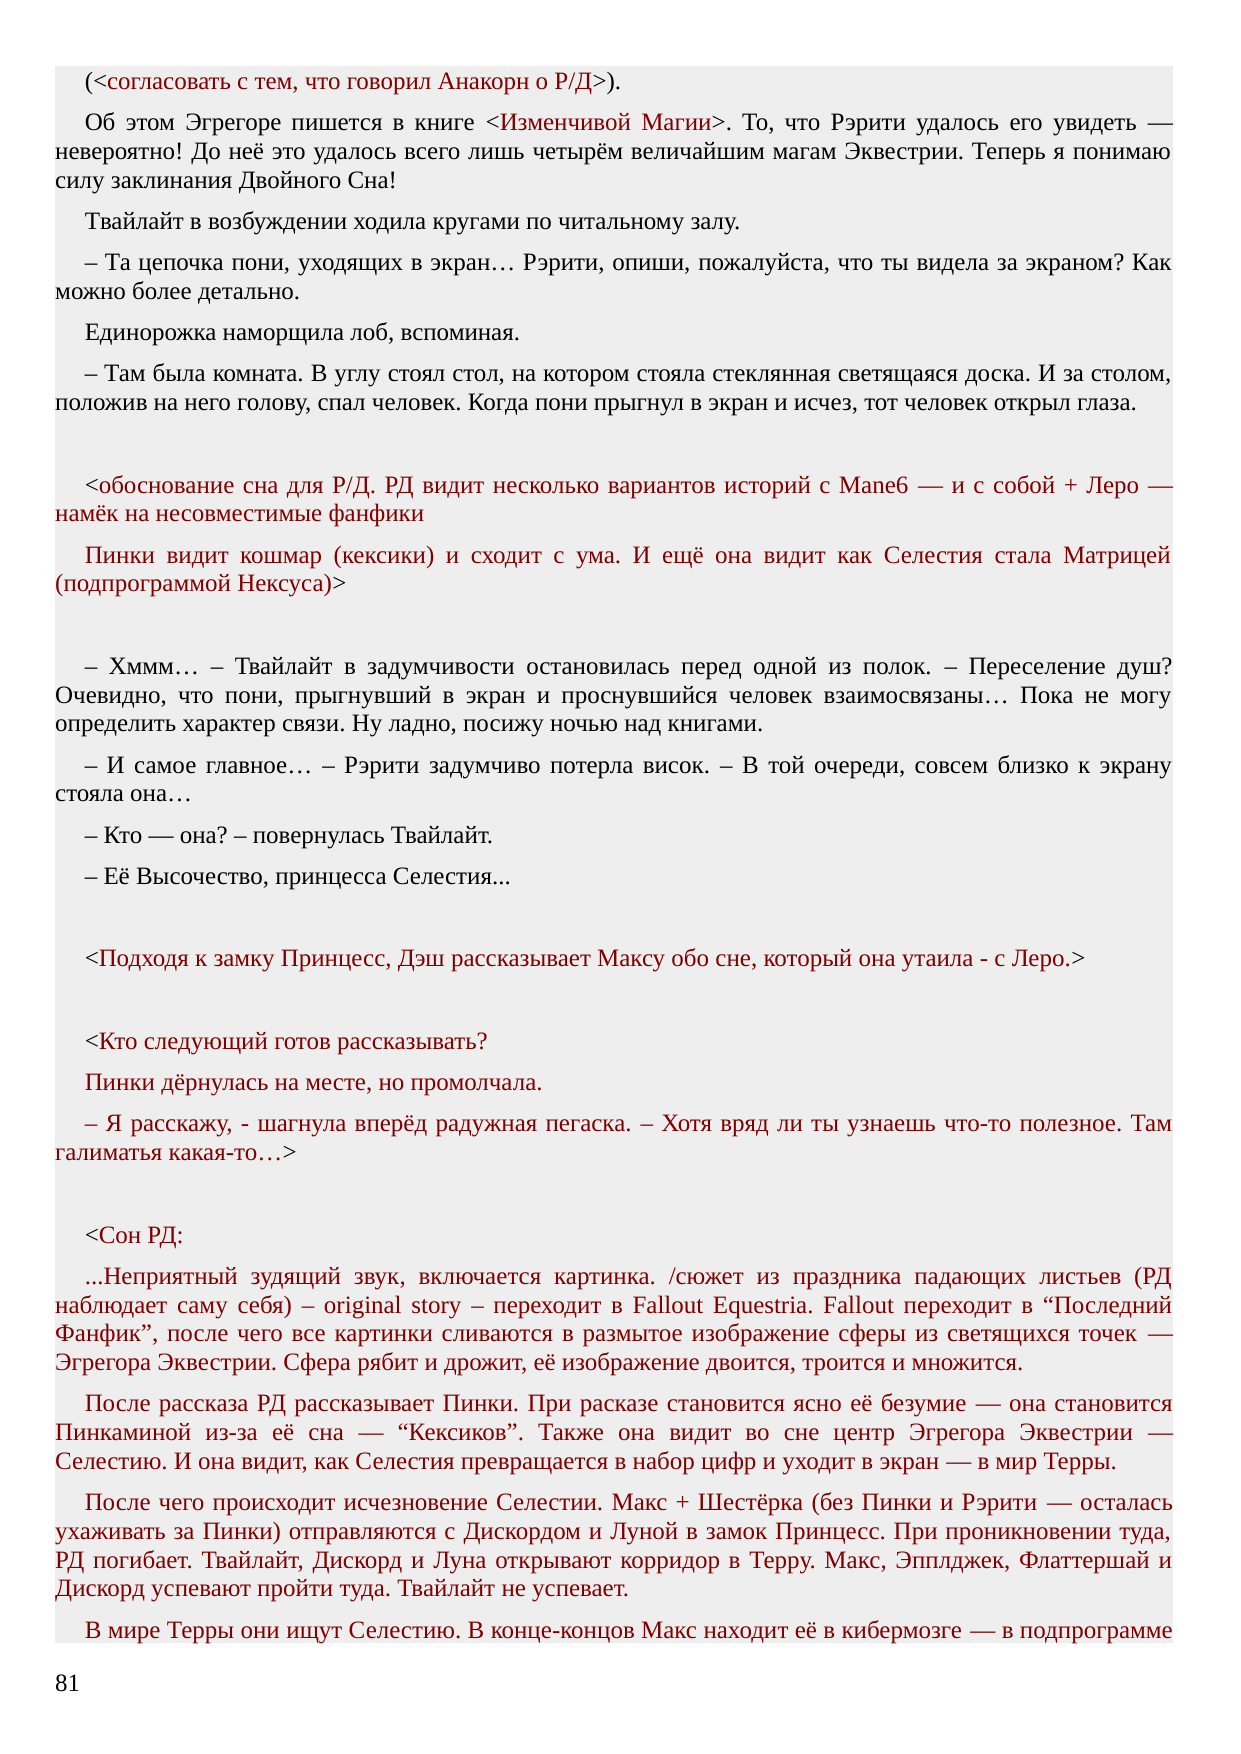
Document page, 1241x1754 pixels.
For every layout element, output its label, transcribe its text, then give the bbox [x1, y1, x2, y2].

text – Та цепочка пони, уходящих в экран… Рэрити, опиши, пожалуйста, что ты видела за экраном? Как можно более детально. [55, 247, 1173, 305]
text – Я расскажу, - шагнула вперёд радужная пегаска. – Хотя вряд ли ты узнаешь что-то полезное. Там галиматья какая-то…> [55, 1108, 1173, 1166]
text – Кто — она? – повернулась Твайлайт. [55, 820, 1173, 848]
text В мире Терры они ищут Селестию. В конце-концов Макс находит её в кибермозге — в подпрограмме [55, 1615, 1173, 1643]
text ...Неприятный зудящий звук, включается картинка. /сюжет из праздника падающих листьев (РД наблюдает саму себя) – original story – переходит в Fallout Equestria. Fallout переходит в “Последний Фанфик”, после чего все картинки сливаются в размытое изображение сферы из светящихся точек — Эгрегора Эквестрии. Сфера рябит и дрожит, её изображение двоится, троится и множится. [55, 1261, 1173, 1376]
text Твайлайт в возбуждении ходила кругами по читальному залу. [55, 206, 1173, 235]
text Пинки дёрнулась на месте, но промолчала. [55, 1067, 1173, 1096]
text – Её Высочество, принцесса Селестия... [55, 861, 1173, 890]
text После рассказа РД рассказывает Пинки. При расказе становится ясно её безумие — она становится Пинкаминой из-за её сна — “Кексиков”. Также она видит во сне центр Эгрегора Эквестрии — Селестию. И она видит, как Селестия превращается в набор цифр и уходит в экран — в мир Терры. [55, 1388, 1173, 1475]
text (<согласовать с тем, что говорил Анакорн о Р/Д>). [55, 66, 1173, 95]
text – Хммм… – Твайлайт в задумчивости остановилась перед одной из полок. – Переселение душ? Очевидно, что пони, прыгнувший в экран и проснувшийся человек взаимосвязаны… Пока не могу определить характер связи. Ну ладно, посижу ночью над книгами. [55, 651, 1173, 737]
text Об этом Эгрегоре пишется в книге <Изменчивой Магии>. То, что Рэрити удалось его увидеть — невероятно! До неё это удалось всего лишь четырём величайшим магам Эквестрии. Теперь я понимаю силу заклинания Двойного Сна! [55, 107, 1173, 193]
text – Там была комната. В углу стоял стол, на котором стояла стеклянная светящаяся доска. И за столом, положив на него голову, спал человек. Когда пони прыгнул в экран и исчез, тот человек открыл глаза. [55, 358, 1173, 416]
text После чего происходит исчезновение Селестии. Макс + Шестёрка (без Пинки и Рэрити — осталась ухаживать за Пинки) отправляются с Дискордом и Луной в замок Принцесс. При проникновении туда, РД погибает. Твайлайт, Дискорд и Луна открывают корридор в Терру. Макс, Эпплджек, Флаттершай и Дискорд успевают пройти туда. Твайлайт не успевает. [55, 1487, 1173, 1602]
text Пинки видит кошмар (кексики) и сходит с ума. И ещё она видит как Селестия стала Матрицей (подпрограммой Нексуса)> [55, 540, 1173, 597]
text <Подходя к замку Принцесс, Дэш рассказывает Максу обо сне, который она утаила - с Леро.> [55, 943, 1173, 972]
text – И самое главное… – Рэрити задумчиво потерла висок. – В той очереди, совсем близко к экрану стояла она… [55, 750, 1173, 807]
text <Сон РД: [55, 1220, 1173, 1248]
text Единорожка наморщила лоб, вспоминая. [55, 317, 1173, 346]
text <обоснование сна для Р/Д. РД видит несколько вариантов историй с Mane6 — и с собой + Леро — намёк на несовместимые фанфики [55, 470, 1173, 527]
text <Кто следующий готов рассказывать? [55, 1026, 1173, 1055]
